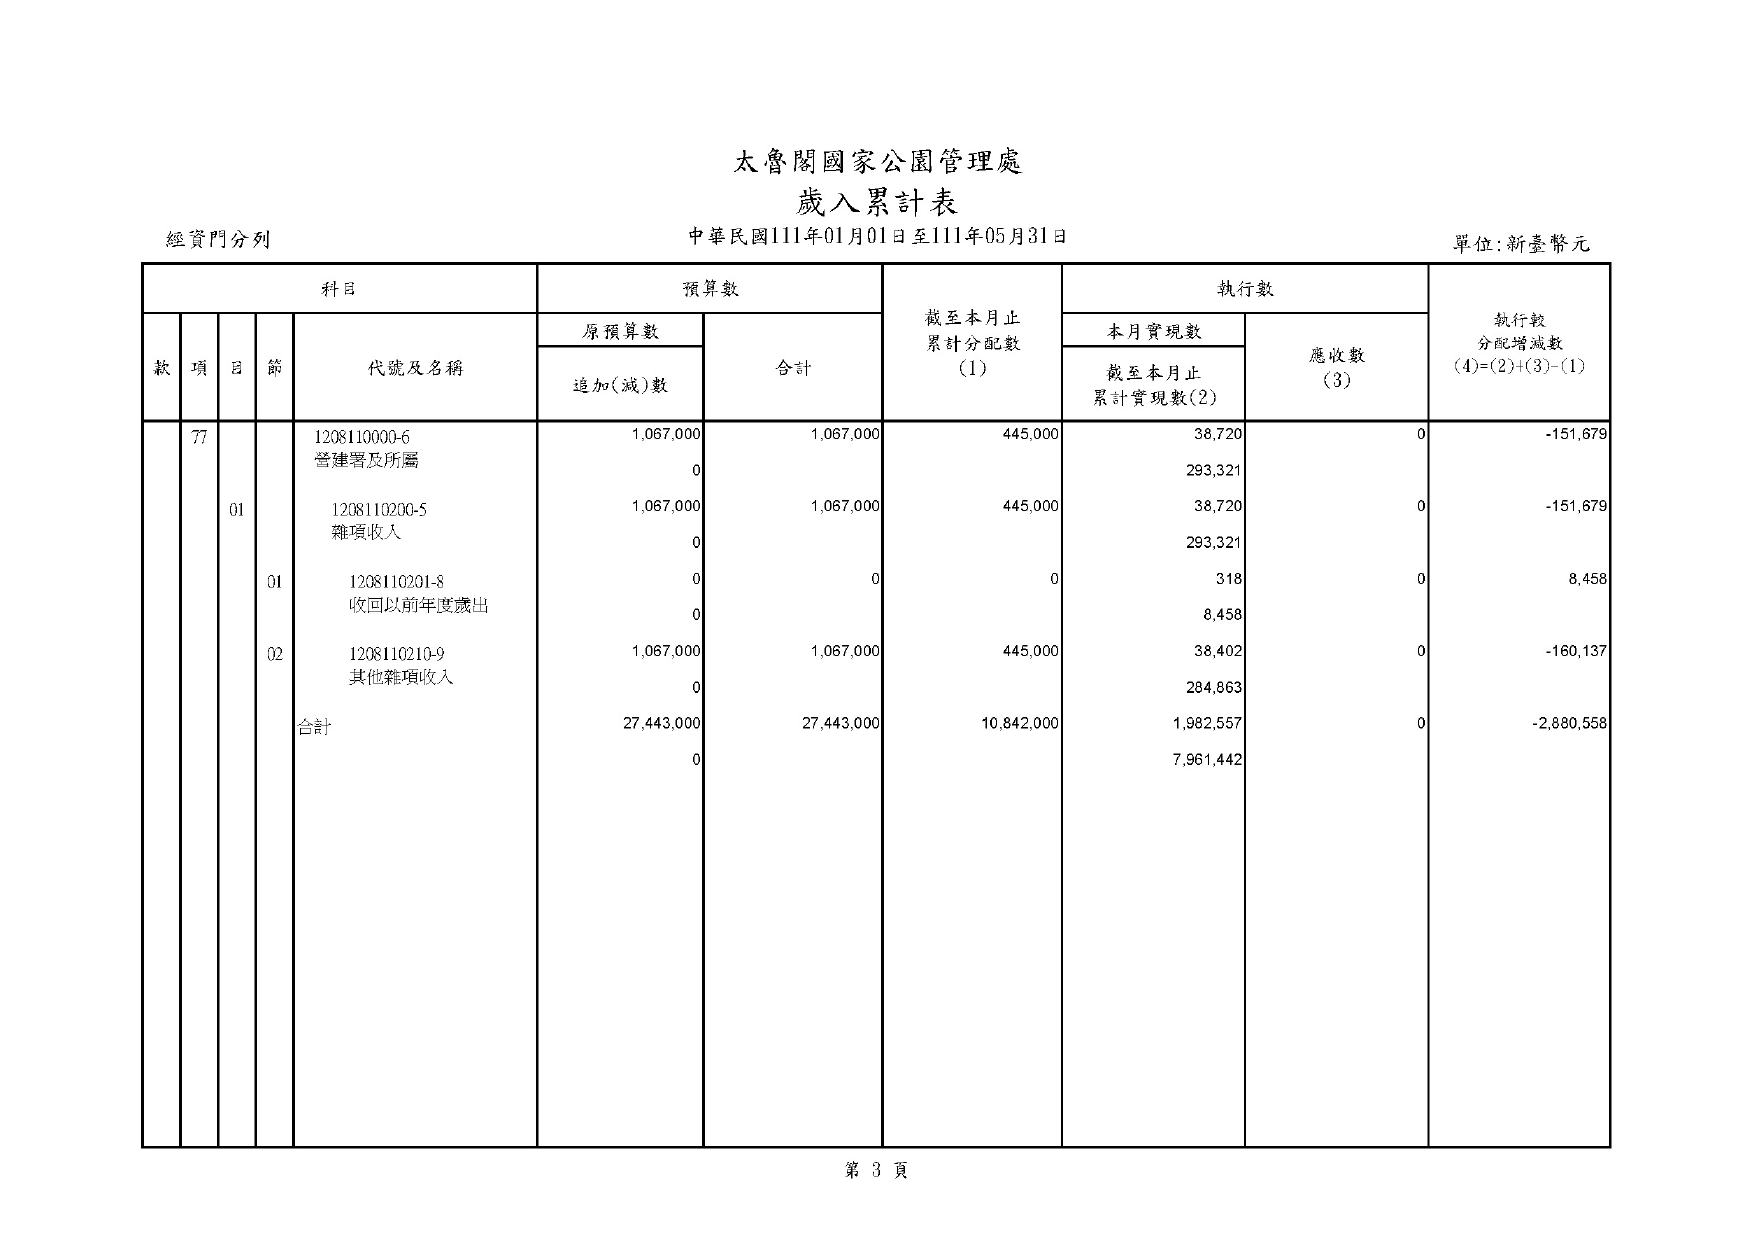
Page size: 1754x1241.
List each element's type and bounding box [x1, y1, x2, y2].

picture [59, 59, 1695, 1216]
